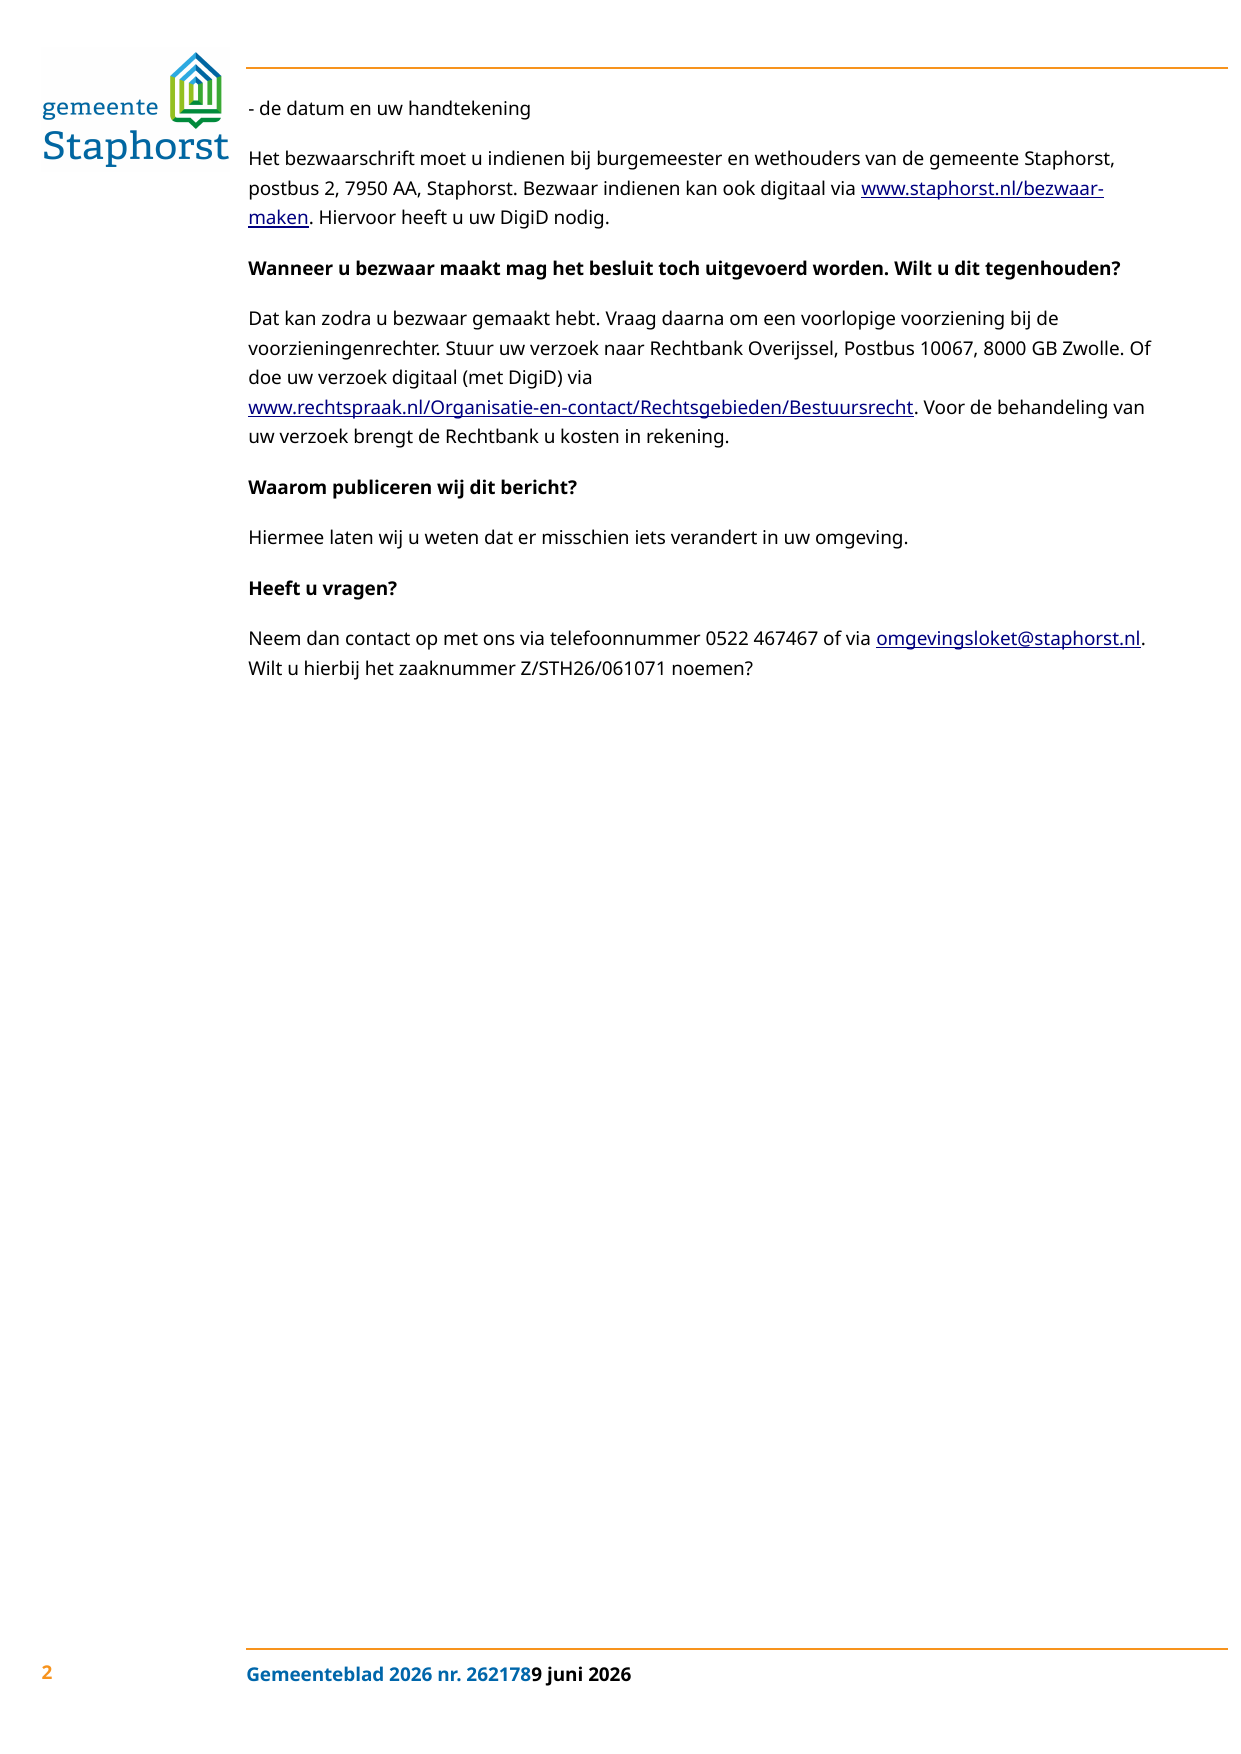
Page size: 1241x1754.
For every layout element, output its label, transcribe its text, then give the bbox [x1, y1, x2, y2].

text Dat kan zodra u bezwaar gemaakt hebt. Vraag daarna om een voorlopige voorziening bij de voorzieningenrechter. Stuur uw verzoek naar Rechtbank Overijssel, Postbus 10067, 8000 GB Zwolle. Of doe uw verzoek digitaal (met DigiD) via www.rechtspraak.nl/Organisatie-en-contact/Rechtsgebieden/Bestuursrecht. Voor de behandeling van uw verzoek brengt de Rechtbank u kosten in rekening. [248, 305, 1152, 449]
text Het bezwaarschrift moet u indienen bij burgemeester en wethouders van de gemeente Staphorst, postbus 2, 7950 AA, Staphorst. Bezwaar indienen kan ook digitaal via www.staphorst.nl/bezwaar-maken. Hiervoor heeft u uw DigiD nodig. [248, 145, 1152, 230]
text Wanneer u bezwaar maakt mag het besluit toch uitgevoerd worden. Wilt u dit tegenhouden? [248, 255, 1152, 281]
text Waarom publiceren wij dit bericht? [248, 474, 1152, 500]
text Hiermee laten wij u weten dat er misschien iets verandert in uw omgeving. [248, 524, 1152, 550]
text Neem dan contact op met ons via telefoonnummer 0522 467467 of via omgevingsloket@staphorst.nl. Wilt u hierbij het zaaknummer Z/STH26/061071 noemen? [248, 625, 1152, 681]
picture [41, 47, 231, 172]
text Heeft u vragen? [248, 575, 1152, 601]
text - de datum en uw handtekening [248, 95, 1152, 121]
